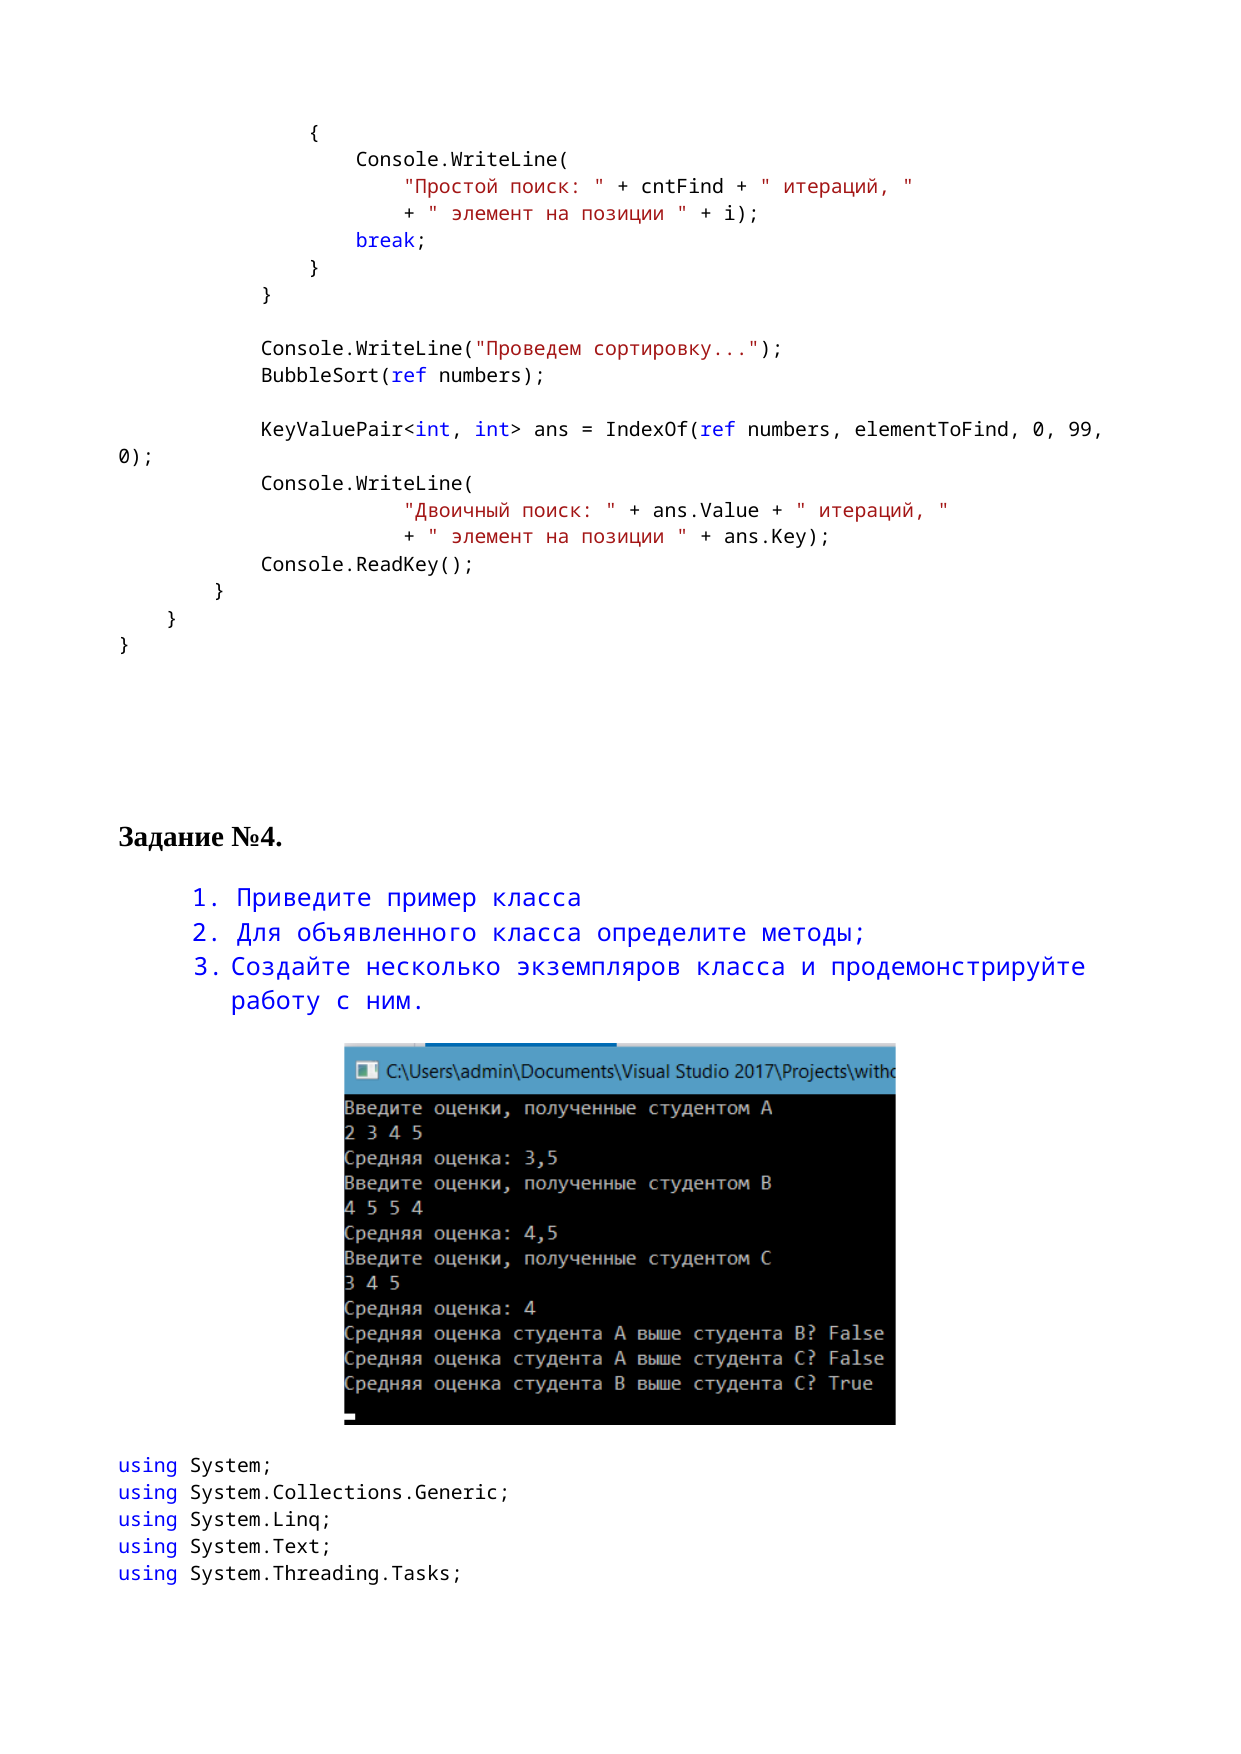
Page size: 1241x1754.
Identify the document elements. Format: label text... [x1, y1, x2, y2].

text "Простой поиск: " + cntFind + " итераций, " [118, 172, 1122, 199]
text using System.Threading.Tasks; [118, 1559, 1122, 1586]
text "Двоичный поиск: " + ans.Value + " итераций, " [118, 496, 1122, 523]
text } [118, 577, 1122, 604]
text Console.WriteLine("Проведем сортировку..."); [118, 334, 1122, 361]
text } [118, 631, 1122, 658]
text { [118, 118, 1122, 145]
text KeyValuePair<int, int> ans = IndexOf(ref numbers, elementToFind, 0, 99, 0); [118, 415, 1122, 469]
text Задание №4. [118, 819, 1122, 853]
list Создайте несколько экземпляров класса и продемонстрируйте работу с ним. [193, 948, 1122, 1016]
text Console.ReadKey(); [118, 550, 1122, 577]
text + " элемент на позиции " + i); [118, 199, 1122, 226]
text using System.Linq; [118, 1506, 1122, 1532]
picture [344, 1043, 896, 1425]
text using System.Collections.Generic; [118, 1478, 1122, 1506]
text using System.Text; [118, 1532, 1122, 1559]
text } [118, 253, 1122, 280]
text Console.WriteLine( [118, 469, 1122, 496]
text } [118, 280, 1122, 307]
text + " элемент на позиции " + ans.Key); [118, 523, 1122, 550]
text } [118, 604, 1122, 631]
text 1. Приведите пример класса [118, 880, 1122, 914]
text Console.WriteLine( [118, 145, 1122, 172]
text 2. Для объявленного класса определите методы; [118, 914, 1122, 948]
text using System; [118, 1452, 1122, 1478]
text BubbleSort(ref numbers); [118, 361, 1122, 388]
text break; [118, 226, 1122, 253]
